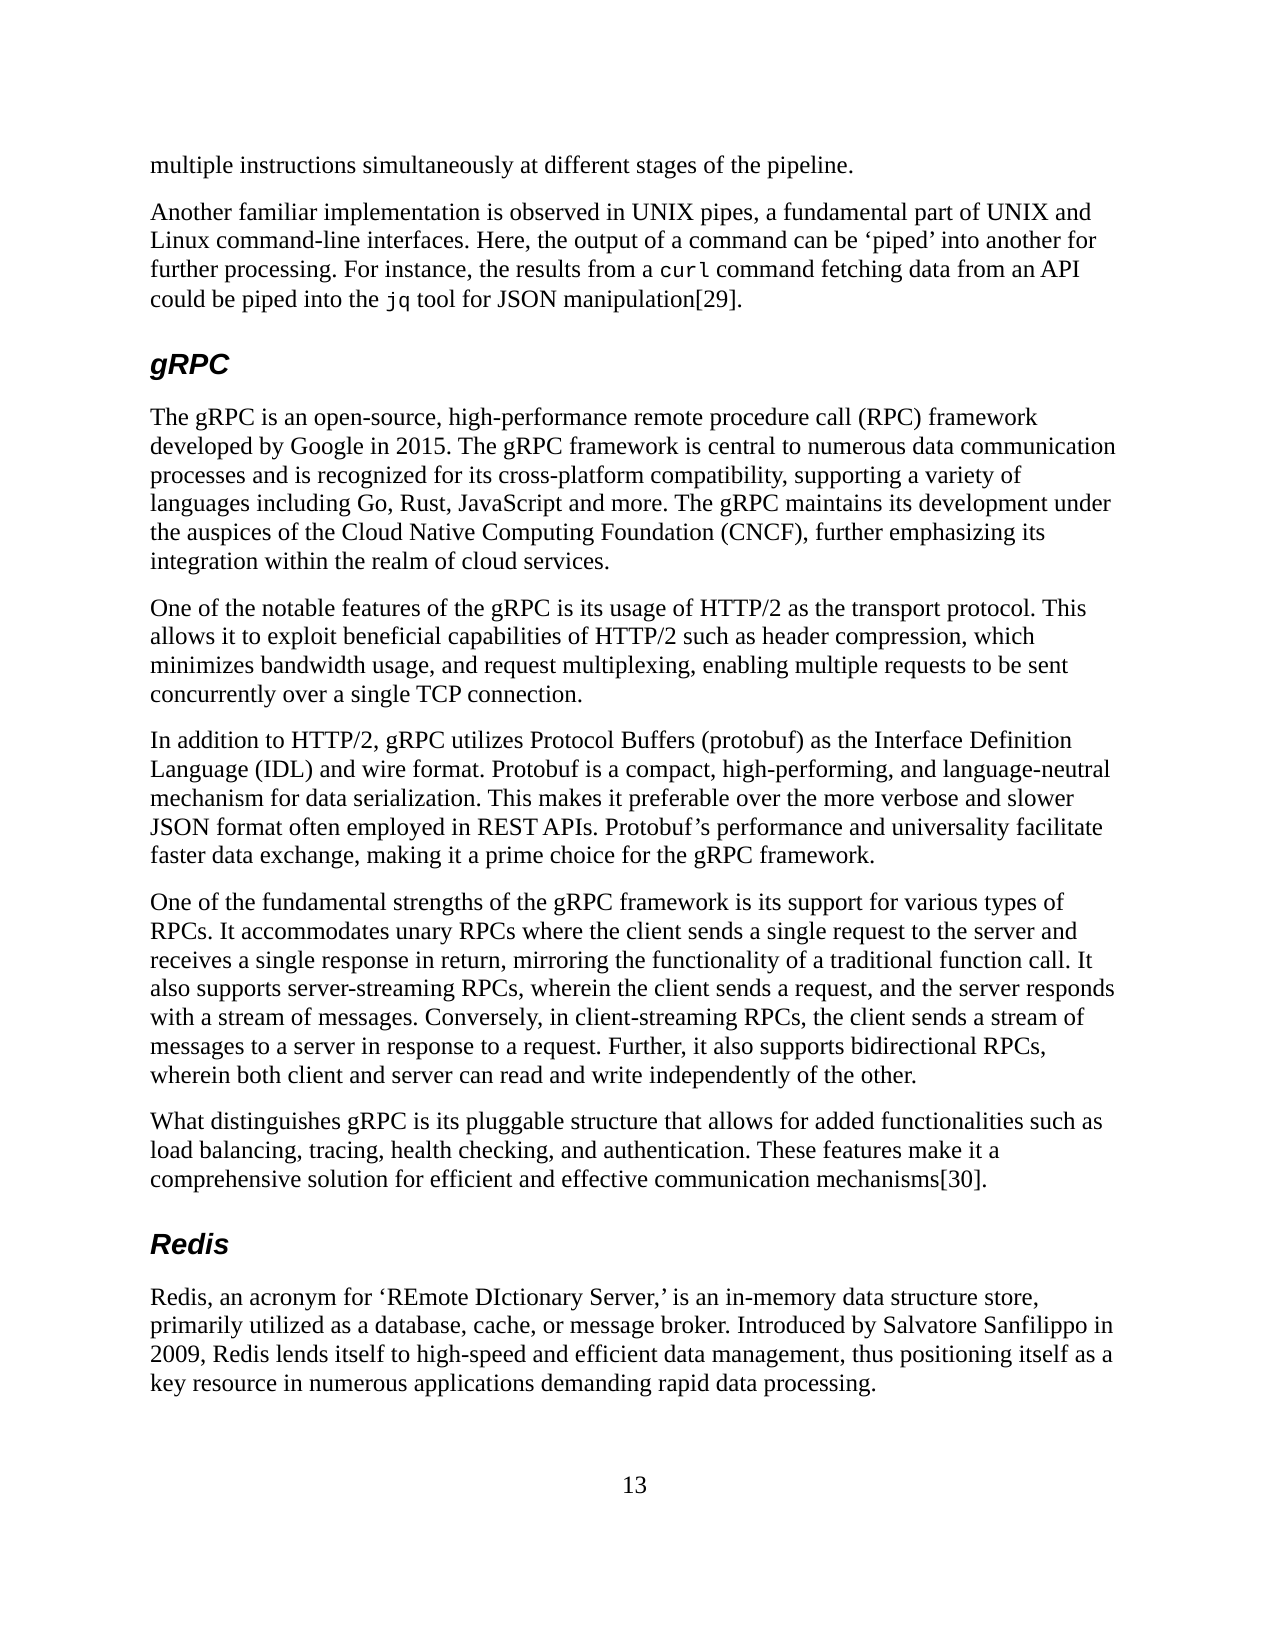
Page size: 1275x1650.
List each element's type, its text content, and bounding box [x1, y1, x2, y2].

text One of the notable features of the gRPC is its usage of HTTP/2 as the transport protocol. This allows it to exploit beneficial capabilities of HTTP/2 such as header compression, which minimizes bandwidth usage, and request multiplexing, enabling multiple requests to be sent concurrently over a single TCP connection. [150, 593, 1125, 708]
text Redis, an acronym for ‘REmote DIctionary Server,’ is an in-memory data structure store, primarily utilized as a database, cache, or message broker. Introduced by Salvatore Sanfilippo in 2009, Redis lends itself to high-speed and efficient data management, thus positioning itself as a key resource in numerous applications demanding rapid data processing. [150, 1282, 1125, 1397]
subtitle Redis [150, 1227, 1125, 1260]
text multiple instructions simultaneously at different stages of the pipeline. [150, 150, 1125, 179]
subtitle gRPC [150, 347, 1125, 381]
text What distinguishes gRPC is its pluggable structure that allows for added functionalities such as load balancing, tracing, health checking, and authentication. These features make it a comprehensive solution for efficient and effective communication mechanisms[30]. [150, 1106, 1125, 1193]
text In addition to HTTP/2, gRPC utilizes Protocol Buffers (protobuf) as the Interface Definition Language (IDL) and wire format. Protobuf is a compact, high-performing, and language-neutral mechanism for data serialization. This makes it preferable over the more verbose and slower JSON format often employed in REST APIs. Protobuf’s performance and universality facilitate faster data exchange, making it a prime choice for the gRPC framework. [150, 726, 1125, 869]
text The gRPC is an open-source, high-performance remote procedure call (RPC) framework developed by Google in 2015. The gRPC framework is central to numerous data communication processes and is recognized for its cross-platform compatibility, supporting a variety of languages including Go, Rust, JavaScript and more. The gRPC maintains its development under the auspices of the Cloud Native Computing Foundation (CNCF), further emphasizing its integration within the realm of cloud services. [150, 402, 1125, 575]
text Another familiar implementation is observed in UNIX pipes, a fundamental part of UNIX and Linux command-line interfaces. Here, the output of a command can be ‘piped’ into another for further processing. For instance, the results from a curl command fetching data from an API could be piped into the jq tool for JSON manipulation[29]. [150, 197, 1125, 313]
text One of the fundamental strengths of the gRPC framework is its support for various types of RPCs. It accommodates unary RPCs where the client sends a single request to the server and receives a single response in return, mirroring the functionality of a traditional function call. It also supports server-streaming RPCs, wherein the client sends a request, and the server responds with a stream of messages. Conversely, in client-streaming RPCs, the client sends a stream of messages to a server in response to a request. Further, it also supports bidirectional RPCs, wherein both client and server can read and write independently of the other. [150, 887, 1125, 1088]
